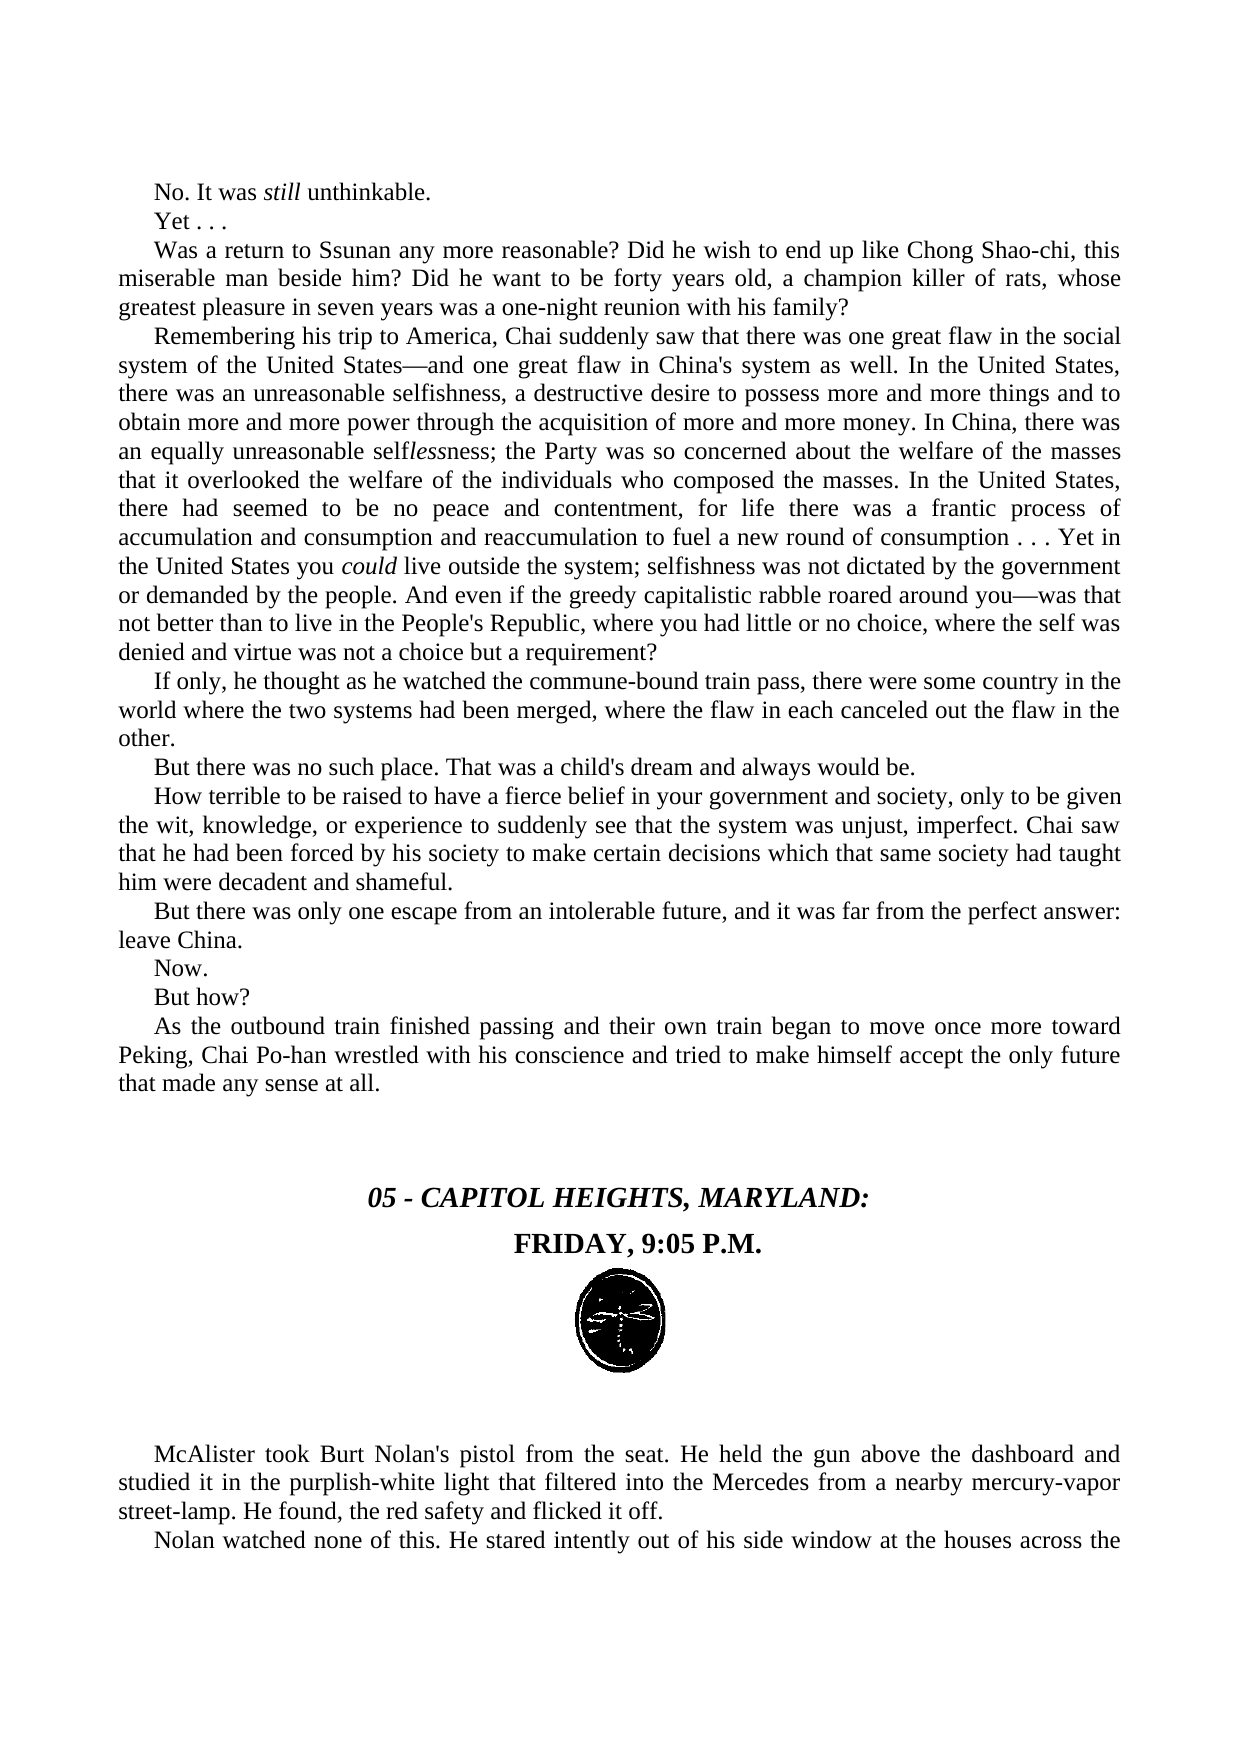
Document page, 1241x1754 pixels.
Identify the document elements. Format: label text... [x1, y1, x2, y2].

text But there was only one escape from an intolerable future, and it was far from the perfect answer: leave China. [118, 896, 1122, 953]
text Was a return to Ssunan any more reasonable? Did he wish to end up like Chong Shao-chi, this miserable man beside him? Did he want to be forty years old, a champion killer of rats, whose greatest pleasure in seven years was a one-night reunion with his family? [118, 235, 1122, 321]
text Nolan watched none of this. He stared intently out of his side window at the houses across the [118, 1525, 1122, 1554]
text As the outbound train finished passing and their own train began to move once more toward Peking, Chai Po-han wrestled with his conscience and tried to make himself accept the only future that made any sense at all. [118, 1011, 1122, 1097]
text FRIDAY, 9:05 P.M. [118, 1226, 1122, 1259]
text McAlister took Burt Nolan's pistol from the seat. He held the gun above the dashboard and studied it in the purplish-white light that filtered into the Mercedes from a nearby mercury-vapor street-lamp. He found, the red safety and flicked it off. [118, 1439, 1122, 1525]
text Now. [118, 953, 1122, 982]
text But how? [118, 982, 1122, 1011]
subtitle 05 - CAPITOL HEIGHTS, MARYLAND: [118, 1180, 1122, 1213]
text If only, he thought as he watched the commune-bound train pass, there were some country in the world where the two systems had been merged, where the flaw in each canceled out the flaw in the other. [118, 666, 1122, 752]
text Yet . . . [118, 206, 1122, 235]
text Remembering his trip to America, Chai suddenly saw that there was one great flaw in the social system of the United States—and one great flaw in China's system as well. In the United States, there was an unreasonable selfishness, a destructive desire to possess more and more things and to obtain more and more power through the acquisition of more and more money. In China, there was an equally unreasonable selflessness; the Party was so concerned about the welfare of the masses that it overlooked the welfare of the individuals who composed the masses. In the United States, there had seemed to be no peace and contentment, for life there was a frantic process of accumulation and consumption and reaccumulation to fuel a new round of consumption . . . Yet in the United States you could live outside the system; selfishness was not dictated by the government or demanded by the people. And even if the greedy capitalistic rabble roared around you—was that not better than to live in the People's Republic, where you had little or no choice, where the self was denied and virtue was not a choice but a requirement? [118, 321, 1122, 666]
picture [574, 1268, 666, 1373]
text No. It was still unthinkable. [118, 177, 1122, 206]
text But there was no such place. That was a child's dream and always would be. [118, 752, 1122, 781]
text How terrible to be raised to have a fierce belief in your government and society, only to be given the wit, knowledge, or experience to suddenly see that the system was unjust, imperfect. Chai saw that he had been forced by his society to make certain decisions which that same society had taught him were decadent and shameful. [118, 781, 1122, 896]
